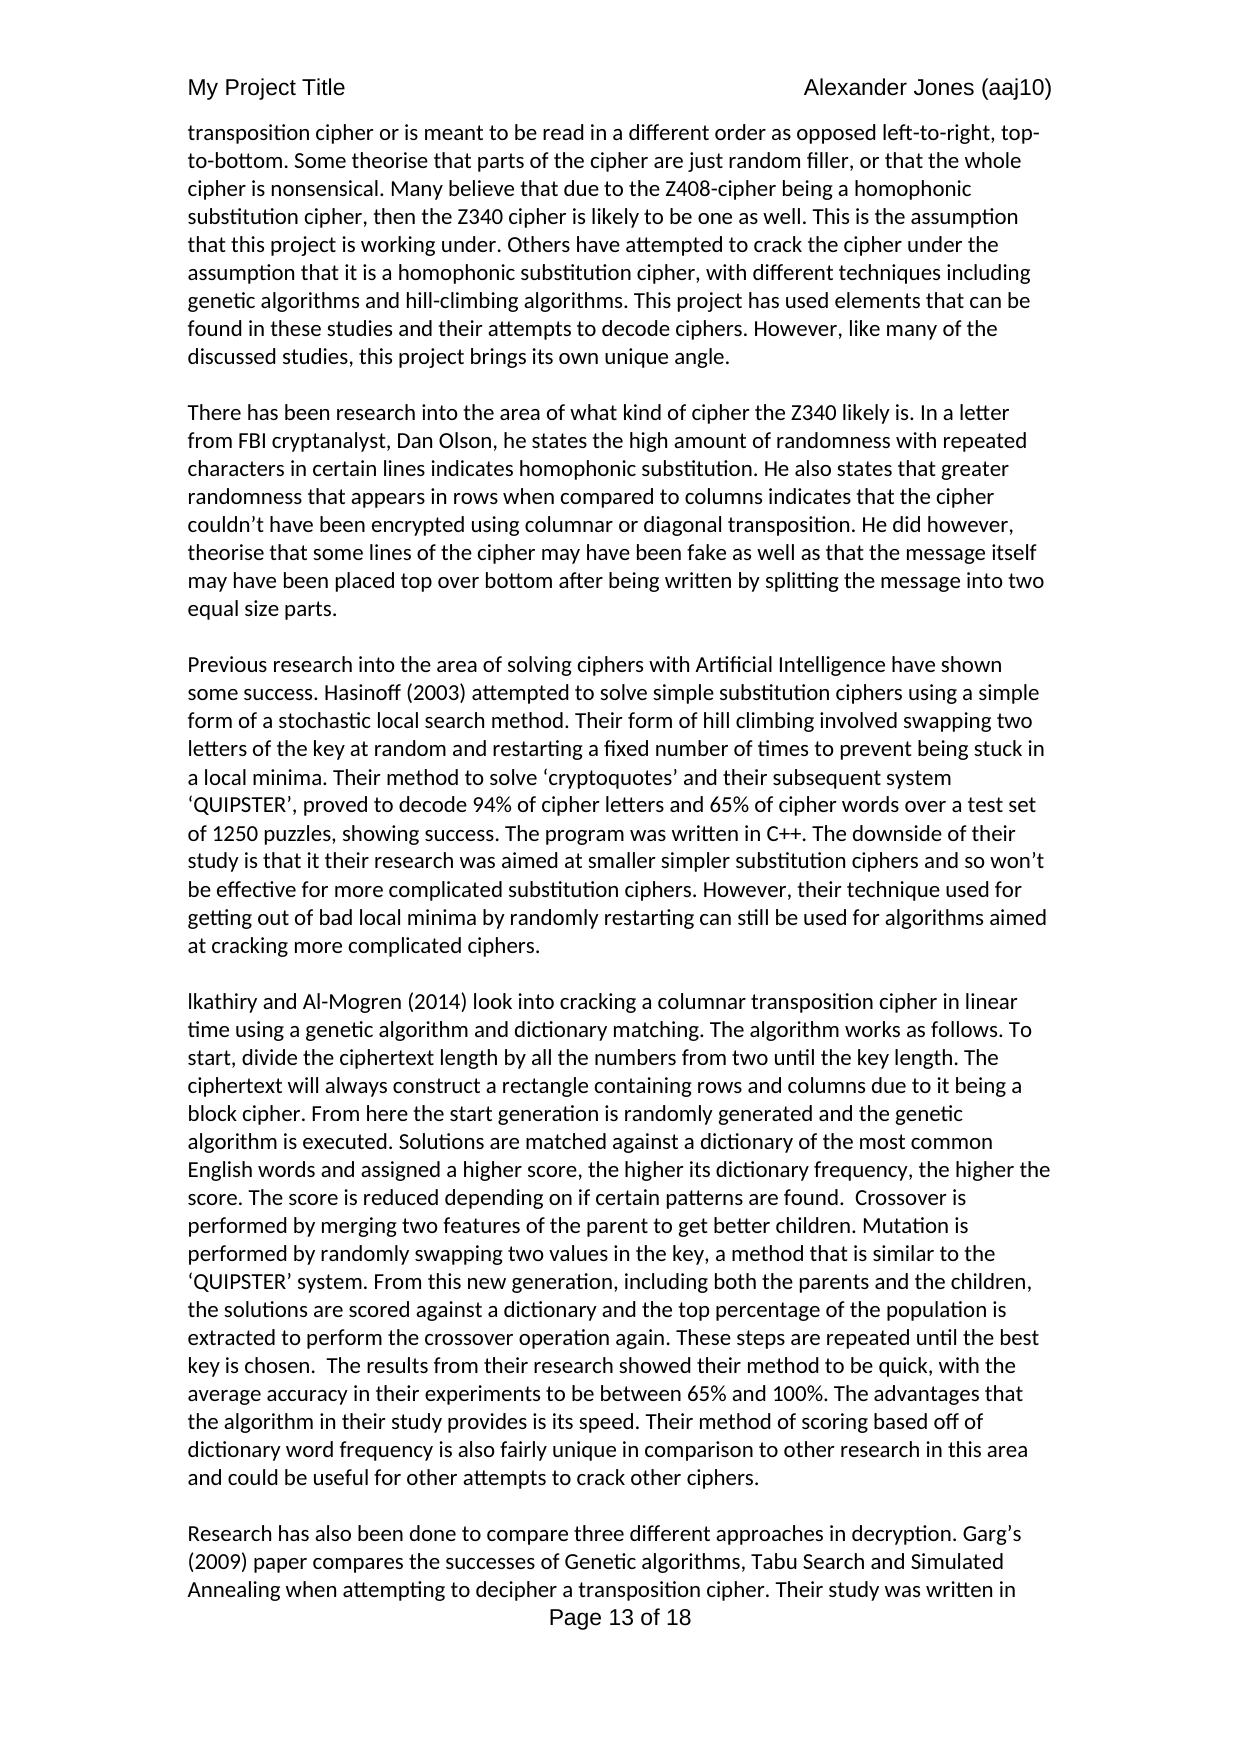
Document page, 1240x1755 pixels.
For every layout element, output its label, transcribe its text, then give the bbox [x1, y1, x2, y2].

text transposition cipher or is meant to be read in a different order as opposed left-to-right, top-to-bottom. Some theorise that parts of the cipher are just random filler, or that the whole cipher is nonsensical. Many believe that due to the Z408-cipher being a homophonic substitution cipher, then the Z340 cipher is likely to be one as well. This is the assumption that this project is working under. Others have attempted to crack the cipher under the assumption that it is a homophonic substitution cipher, with different techniques including genetic algorithms and hill-climbing algorithms. This project has used elements that can be found in these studies and their attempts to decode ciphers. However, like many of the discussed studies, this project brings its own unique angle. [187, 118, 1052, 370]
text There has been research into the area of what kind of cipher the Z340 likely is. In a letter from FBI cryptanalyst, Dan Olson, he states the high amount of randomness with repeated characters in certain lines indicates homophonic substitution. He also states that greater randomness that appears in rows when compared to columns indicates that the cipher couldn’t have been encrypted using columnar or diagonal transposition. He did however, theorise that some lines of the cipher may have been fake as well as that the message itself may have been placed top over bottom after being written by splitting the message into two equal size parts. [187, 398, 1052, 622]
text lkathiry and Al-Mogren (2014) look into cracking a columnar transposition cipher in linear time using a genetic algorithm and dictionary matching. The algorithm works as follows. To start, divide the ciphertext length by all the numbers from two until the key length. The ciphertext will always construct a rectangle containing rows and columns due to it being a block cipher. From here the start generation is randomly generated and the genetic algorithm is executed. Solutions are matched against a dictionary of the most common English words and assigned a higher score, the higher its dictionary frequency, the higher the score. The score is reduced depending on if certain patterns are found. Crossover is performed by merging two features of the parent to get better children. Mutation is performed by randomly swapping two values in the key, a method that is similar to the ‘QUIPSTER’ system. From this new generation, including both the parents and the children, the solutions are scored against a dictionary and the top percentage of the population is extracted to perform the crossover operation again. These steps are repeated until the best key is chosen. The results from their research showed their method to be quick, with the average accuracy in their experiments to be between 65% and 100%. The advantages that the algorithm in their study provides is its speed. Their method of scoring based off of dictionary word frequency is also fairly unique in comparison to other research in this area and could be useful for other attempts to crack other ciphers. [187, 987, 1052, 1491]
text Research has also been done to compare three different approaches in decryption. Garg’s (2009) paper compares the successes of Genetic algorithms, Tabu Search and Simulated Annealing when attempting to decipher a transposition cipher. Their study was written in [187, 1519, 1052, 1603]
text Previous research into the area of solving ciphers with Artificial Intelligence have shown some success. Hasinoff (2003) attempted to solve simple substitution ciphers using a simple form of a stochastic local search method. Their form of hill climbing involved swapping two letters of the key at random and restarting a fixed number of times to prevent being stuck in a local minima. Their method to solve ‘cryptoquotes’ and their subsequent system ‘QUIPSTER’, proved to decode 94% of cipher letters and 65% of cipher words over a test set of 1250 puzzles, showing success. The program was written in C++. The downside of their study is that it their research was aimed at smaller simpler substitution ciphers and so won’t be effective for more complicated substitution ciphers. However, their technique used for getting out of bad local minima by randomly restarting can still be used for algorithms aimed at cracking more complicated ciphers. [187, 651, 1052, 959]
